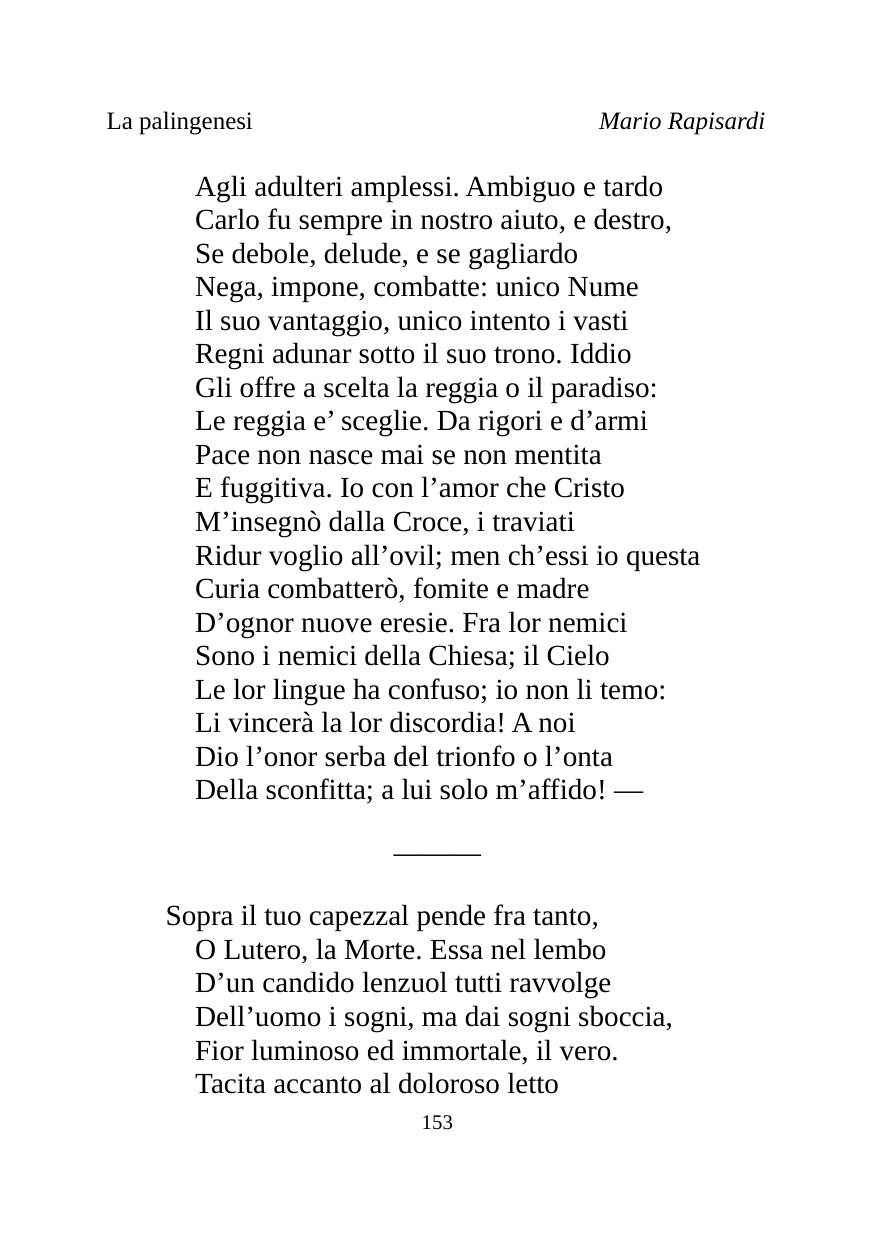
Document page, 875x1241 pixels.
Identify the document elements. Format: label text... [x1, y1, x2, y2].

text Agli adulteri amplessi. Ambiguo e tardo Carlo fu sempre in nostro aiuto, e destro, Se debole, delude, e se gagliardo Nega, impone, combatte: unico Nume Il suo vantaggio, unico intento i vasti Regni adunar sotto il suo trono. Iddio Gli offre a scelta la reggia o il paradiso: Le reggia e’ sceglie. Da rigori e d’armi Pace non nasce mai se non mentita E fuggitiva. Io con l’amor che Cristo M’insegnò dalla Croce, i traviati Ridur voglio all’ovil; men ch’essi io questa Curia combatterò, fomite e madre D’ognor nuove eresie. Fra lor nemici Sono i nemici della Chiesa; il Cielo Le lor lingue ha confuso; io non li temo: Li vincerà la lor discordia! A noi Dio l’onor serba del trionfo o l’onta Della sconfitta; a lui solo m’affido! — [195, 169, 768, 806]
text ——— [106, 835, 768, 869]
text Sopra il tuo capezzal pende fra tanto, O Lutero, la Morte. Essa nel lembo D’un candido lenzuol tutti ravvolge Dell’uomo i sogni, ma dai sogni sboccia, Fior luminoso ed immortale, il vero. Tacita accanto al doloroso letto [165, 898, 768, 1100]
